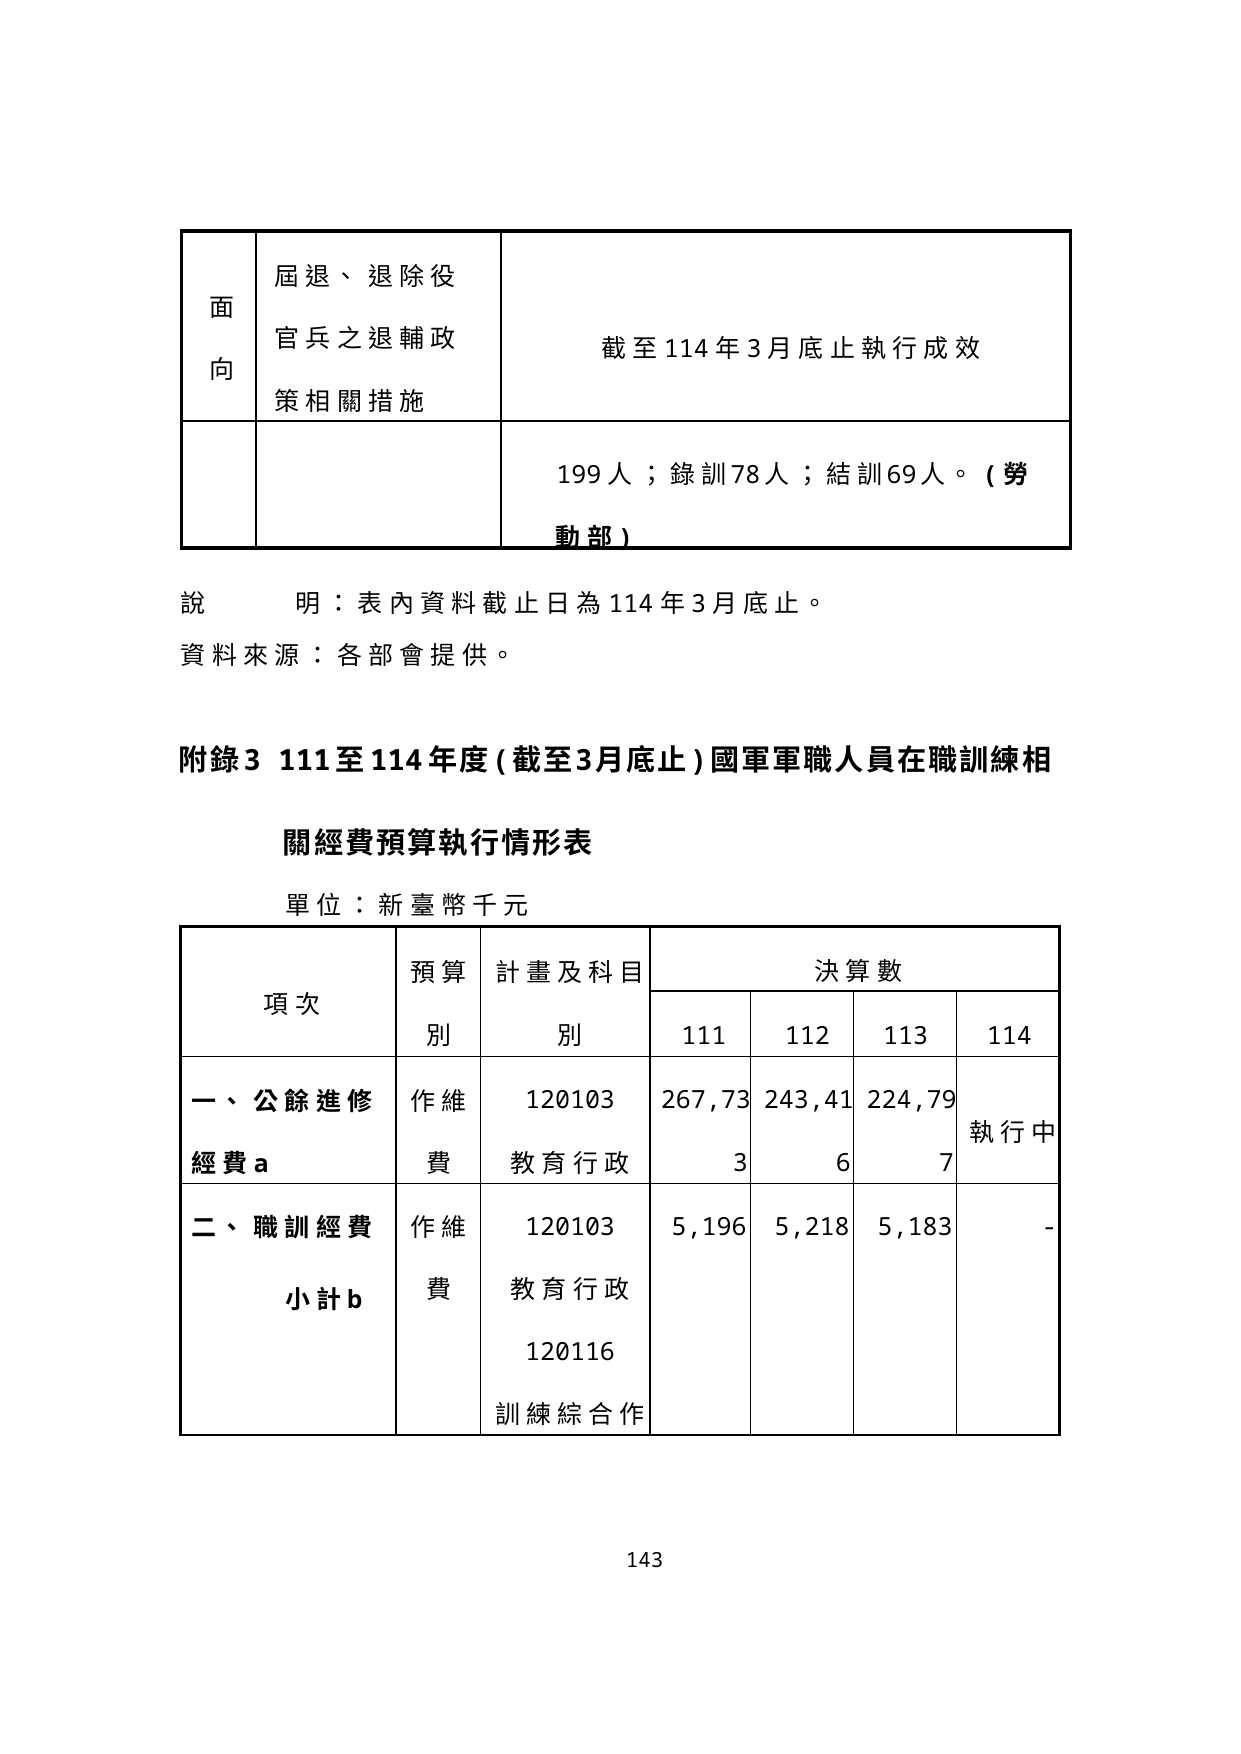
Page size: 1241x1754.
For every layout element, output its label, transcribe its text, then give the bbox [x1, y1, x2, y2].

text 附錄3 111至114年度(截至3月底止)國軍軍職人員在職訓練相關經費預算執行情形表 單位：新臺幣千元 [177, 674, 1063, 924]
table_cell 一、公餘進修經費a [182, 1057, 395, 1182]
table_cell 執行中 [957, 1057, 1058, 1182]
table_cell - [957, 1184, 1058, 1434]
table_cell 作維費 [397, 1184, 480, 1434]
table_cell 120103 教育行政 [481, 1057, 649, 1182]
table_cell [257, 422, 500, 546]
table_header 計畫及科目別 [481, 928, 649, 1056]
table_cell 224,797 [854, 1057, 956, 1182]
table_cell 114 [957, 992, 1058, 1056]
table_cell 120103 教育行政120116 訓練綜合作 [481, 1184, 649, 1434]
table_cell 5,218 [751, 1184, 853, 1434]
table_cell 111 [651, 992, 750, 1056]
table_header 截至114年3月底止執行成效 [502, 233, 1069, 420]
table_cell 二、職訓經費 小計b [182, 1184, 395, 1434]
table_header 預算別 [397, 928, 480, 1056]
table_header 決算數 [651, 928, 1058, 990]
table_cell 199人；錄訓78人；結訓69人。(勞動部) [502, 422, 1069, 546]
table_header 屆退、退除役官兵之退輔政策相關措施 [257, 233, 500, 420]
table_cell 112 [751, 992, 853, 1056]
table_cell 267,733 [651, 1057, 750, 1182]
table_cell 5,183 [854, 1184, 956, 1434]
table_cell 5,196 [651, 1184, 750, 1434]
table_header 面向 [183, 233, 255, 420]
text 說 明：表內資料截止日為114年3月底止。 [173, 549, 1058, 612]
table_header 項次 [182, 928, 395, 1056]
table_cell 作維費 [397, 1057, 480, 1182]
table_cell 243,416 [751, 1057, 853, 1182]
table_cell [183, 422, 255, 546]
table_cell 113 [854, 992, 956, 1056]
text 資料來源：各部會提供。 [173, 612, 1058, 674]
